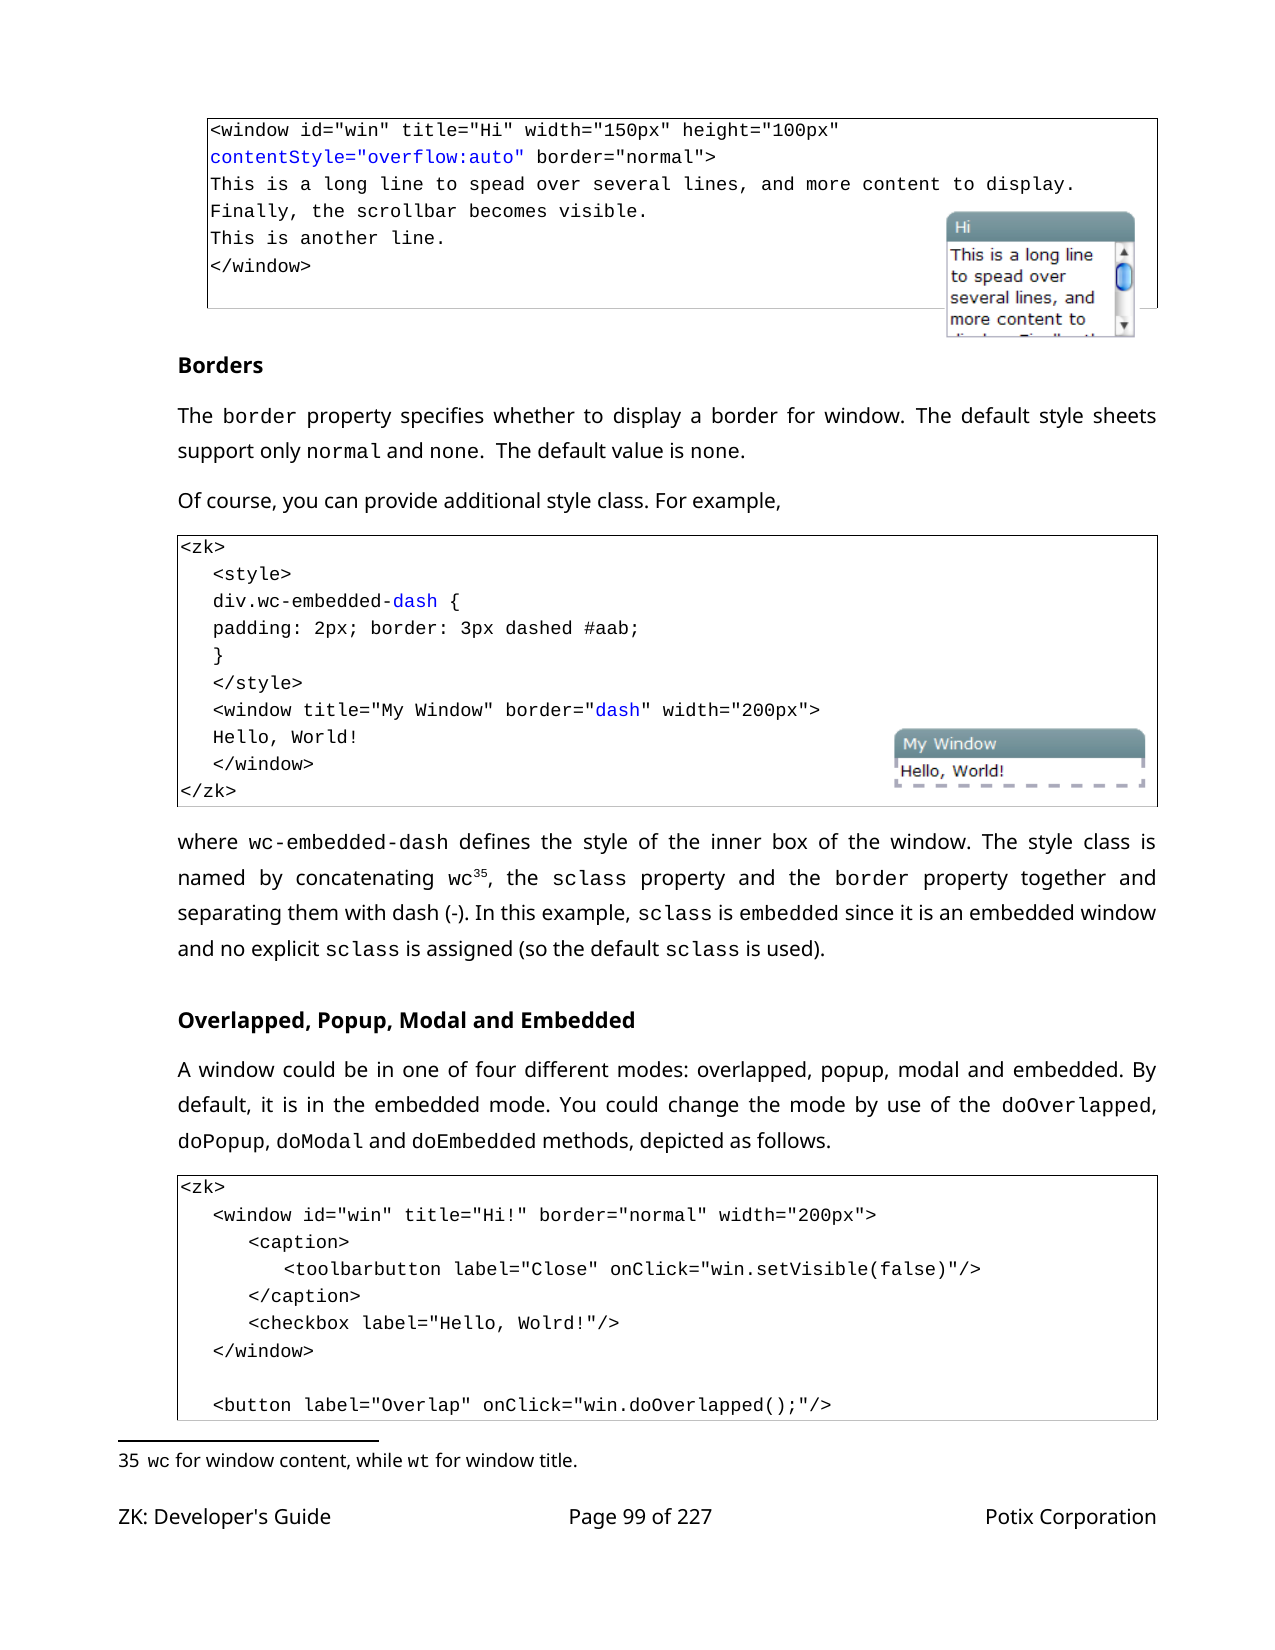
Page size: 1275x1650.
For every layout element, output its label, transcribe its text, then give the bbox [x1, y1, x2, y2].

text Hello, World! [178, 725, 1157, 749]
text [1149, 752, 1157, 776]
text </zk> [178, 779, 1157, 806]
text padding: 2px; border: 3px dashed #aab; [178, 616, 1157, 640]
text </window> [208, 253, 944, 278]
text div.wc-embedded-dash { [178, 589, 1157, 613]
text <style> [178, 562, 1157, 586]
text <window id="win" title="Hi!" border="normal" width="200px"> [178, 1202, 1157, 1227]
text <zk> [178, 1176, 1157, 1199]
text This is another line. [208, 226, 944, 251]
text <window title="My Window" border="dash" width="200px"> [178, 698, 1157, 722]
subtitle Borders [177, 350, 1157, 380]
text </style> [178, 671, 1157, 695]
text Finally, the scrollbar becomes visible. [208, 199, 1157, 223]
subtitle Overlapped, Popup, Modal and Embedded [177, 1005, 1157, 1035]
text Of course, you can provide additional style class. For example, [177, 486, 1157, 514]
text <window id="win" title="Hi" width="150px" height="100px" contentStyle="overflow:auto" border="normal"> [208, 119, 1157, 169]
text </window> [178, 1338, 1157, 1363]
text wc for window content, while wt for window title. [118, 1447, 1157, 1473]
text } [178, 643, 1157, 668]
text [1140, 226, 1157, 251]
picture [944, 209, 1140, 340]
text where wc-embedded-dash defines the style of the inner box of the window. The style class is named by concatenating wc, the sclass property and the border property together and separating them with dash (-). In this example, sclass is embedded since it is an embedded window and no explicit sclass is assigned (so the default sclass is used). [177, 827, 1157, 962]
text <toolbarbutton label="Close" onClick="win.setVisible(false)"/> [178, 1257, 1157, 1281]
text This is a long line to spead over several lines, and more content to display. [208, 172, 1157, 196]
text </window> [178, 752, 892, 776]
text <caption> [178, 1230, 1157, 1254]
text A window could be in one of four different modes: overlapped, popup, modal and embedded. By default, it is in the embedded mode. You could change the mode by use of the doOverlapped, doPopup, doModal and doEmbedded methods, depicted as follows. [177, 1055, 1157, 1155]
text </caption> [178, 1284, 1157, 1308]
text [1140, 253, 1157, 278]
picture [892, 726, 1149, 789]
text The border property specifies whether to display a border for window. The default style sheets support only normal and none. The default value is none. [177, 401, 1157, 465]
text <zk> [178, 536, 1157, 559]
text <button label="Overlap" onClick="win.doOverlapped();"/> [178, 1393, 1157, 1420]
text <checkbox label="Hello, Wolrd!"/> [178, 1311, 1157, 1336]
